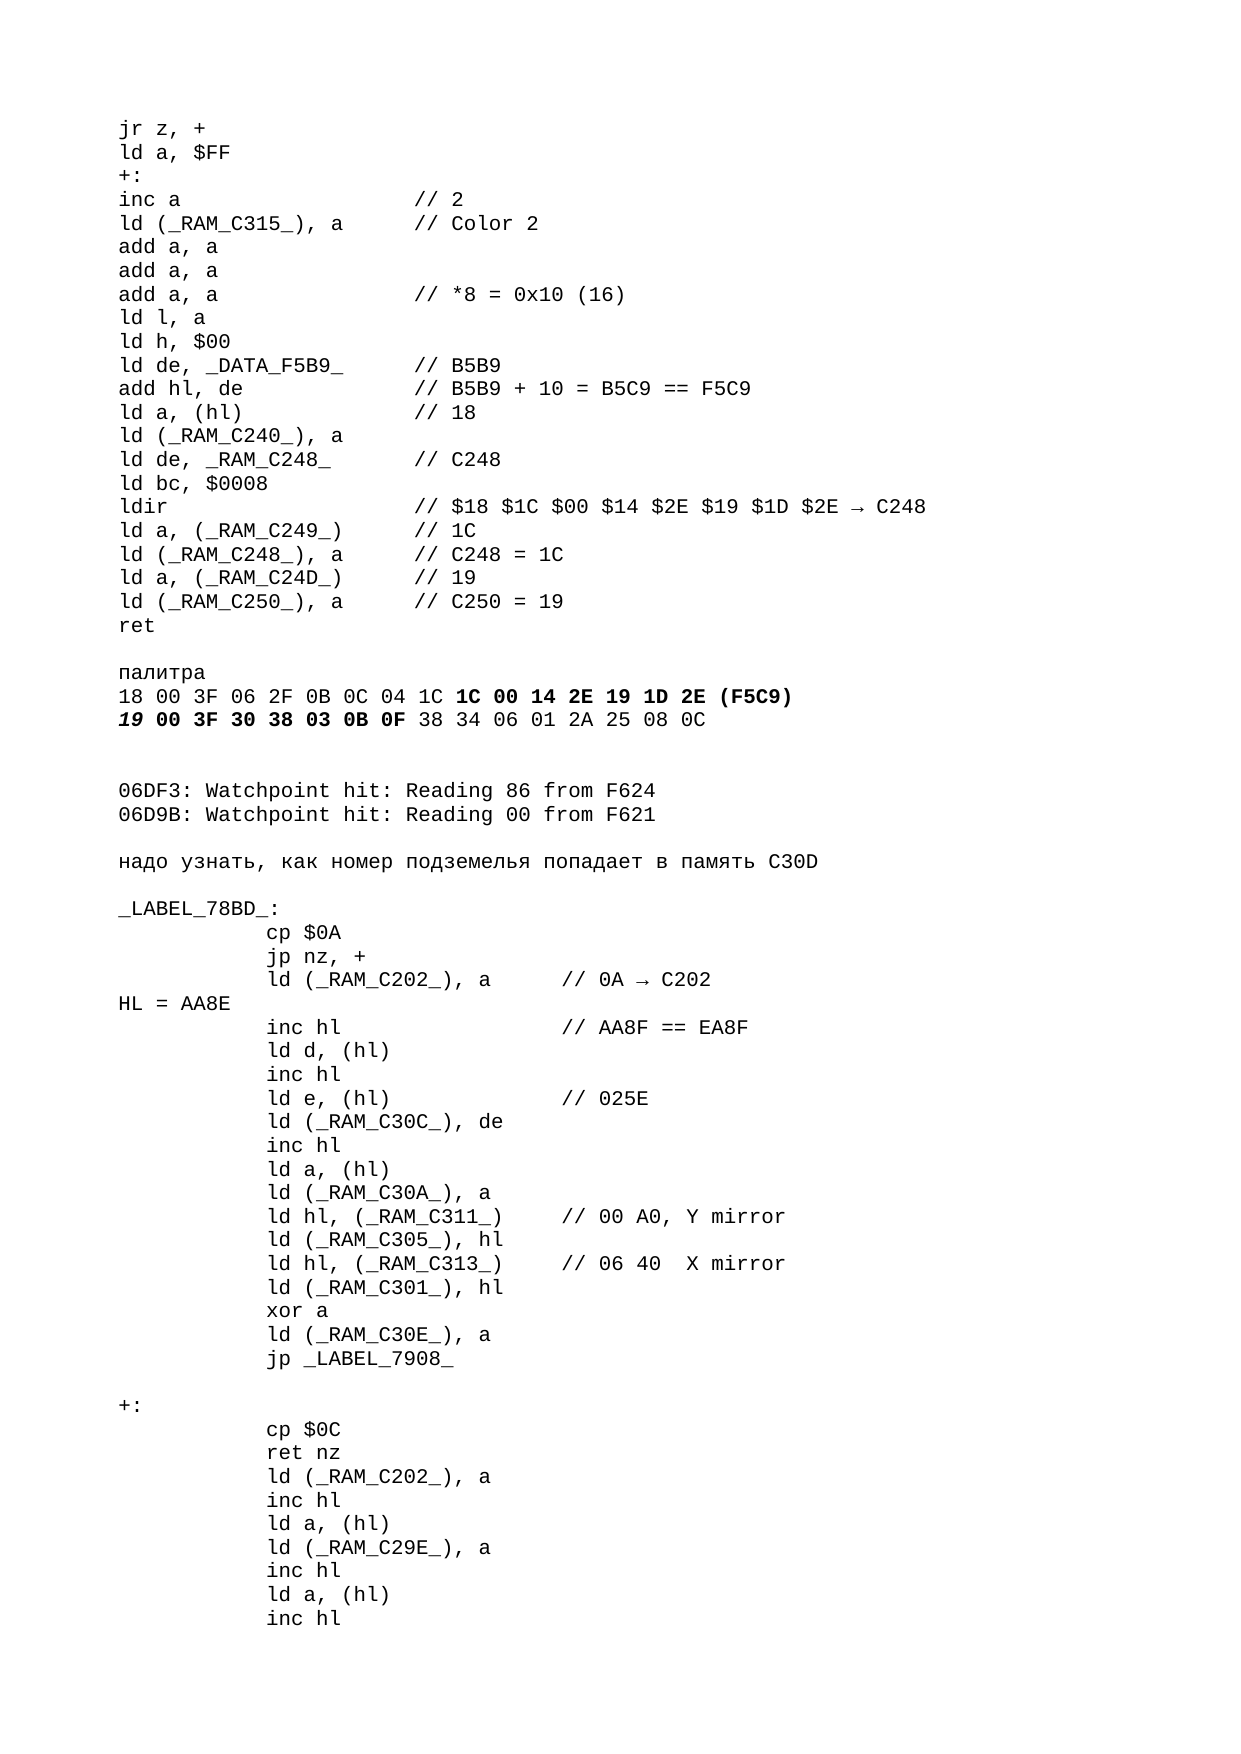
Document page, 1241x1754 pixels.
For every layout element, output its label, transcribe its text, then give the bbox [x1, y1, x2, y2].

text ld a, (_RAM_C249_) // 1C [118, 520, 1122, 544]
text ld de, _DATA_F5B9_ // B5B9 [118, 354, 1122, 378]
text cp $0C [118, 1419, 1122, 1442]
text add hl, de // B5B9 + 10 = B5C9 == F5C9 [118, 378, 1122, 402]
text +: [118, 1395, 1122, 1419]
text inc hl [118, 1608, 1122, 1631]
text ld (_RAM_C202_), a // 0A → C202 [118, 969, 1122, 993]
text ld a, (hl) [118, 1158, 1122, 1182]
text ld (_RAM_C29E_), a [118, 1537, 1122, 1561]
text add a, a [118, 260, 1122, 284]
text inc hl [118, 1489, 1122, 1513]
text add a, a // *8 = 0x10 (16) [118, 284, 1122, 307]
text 19 00 3F 30 38 03 0B 0F 38 34 06 01 2A 25 08 0C [118, 709, 1122, 733]
text ld (_RAM_C248_), a // C248 = 1C [118, 544, 1122, 567]
text jr z, + [118, 118, 1122, 142]
text cp $0A [118, 922, 1122, 946]
text ld (_RAM_C250_), a // C250 = 19 [118, 591, 1122, 615]
text xor a [118, 1300, 1122, 1324]
text надо узнать, как номер подземелья попадает в память C30D [118, 851, 1122, 875]
text inc hl [118, 1135, 1122, 1158]
text ld hl, (_RAM_C313_) // 06 40 X mirror [118, 1253, 1122, 1277]
text ld hl, (_RAM_C311_) // 00 A0, Y mirror [118, 1206, 1122, 1229]
text 18 00 3F 06 2F 0B 0C 04 1C 1C 00 14 2E 19 1D 2E (F5C9) [118, 686, 1122, 709]
text ld a, (hl) [118, 1584, 1122, 1608]
text jp nz, + [118, 946, 1122, 969]
text ld (_RAM_C202_), a [118, 1466, 1122, 1489]
text ret nz [118, 1442, 1122, 1466]
text ld (_RAM_C30C_), de [118, 1111, 1122, 1135]
text HL = AA8E [118, 993, 1122, 1017]
text ld (_RAM_C315_), a // Color 2 [118, 213, 1122, 236]
text ld (_RAM_C30E_), a [118, 1324, 1122, 1348]
text ld a, (_RAM_C24D_) // 19 [118, 567, 1122, 591]
text ldir // $18 $1C $00 $14 $2E $19 $1D $2E → C248 [118, 496, 1122, 520]
text +: [118, 165, 1122, 189]
text ld a, (hl) [118, 1513, 1122, 1537]
text inc hl [118, 1561, 1122, 1584]
text ret [118, 615, 1122, 638]
text ld a, $FF [118, 142, 1122, 165]
text ld d, (hl) [118, 1040, 1122, 1064]
text inc hl [118, 1064, 1122, 1088]
text ld l, a [118, 307, 1122, 331]
text ld a, (hl) // 18 [118, 402, 1122, 426]
text 06D9B: Watchpoint hit: Reading 00 from F621 [118, 804, 1122, 827]
text ld (_RAM_C30A_), a [118, 1182, 1122, 1206]
text ld bc, $0008 [118, 473, 1122, 496]
text ld (_RAM_C301_), hl [118, 1277, 1122, 1300]
text ld (_RAM_C240_), a [118, 426, 1122, 449]
text ld h, $00 [118, 331, 1122, 354]
text inc a // 2 [118, 189, 1122, 213]
text палитра [118, 662, 1122, 686]
text ld de, _RAM_C248_ // C248 [118, 449, 1122, 473]
text _LABEL_78BD_: [118, 898, 1122, 922]
text inc hl // AA8F == EA8F [118, 1017, 1122, 1040]
text add a, a [118, 236, 1122, 260]
text ld e, (hl) // 025E [118, 1088, 1122, 1111]
text jp _LABEL_7908_ [118, 1348, 1122, 1371]
text 06DF3: Watchpoint hit: Reading 86 from F624 [118, 780, 1122, 804]
text ld (_RAM_C305_), hl [118, 1229, 1122, 1253]
